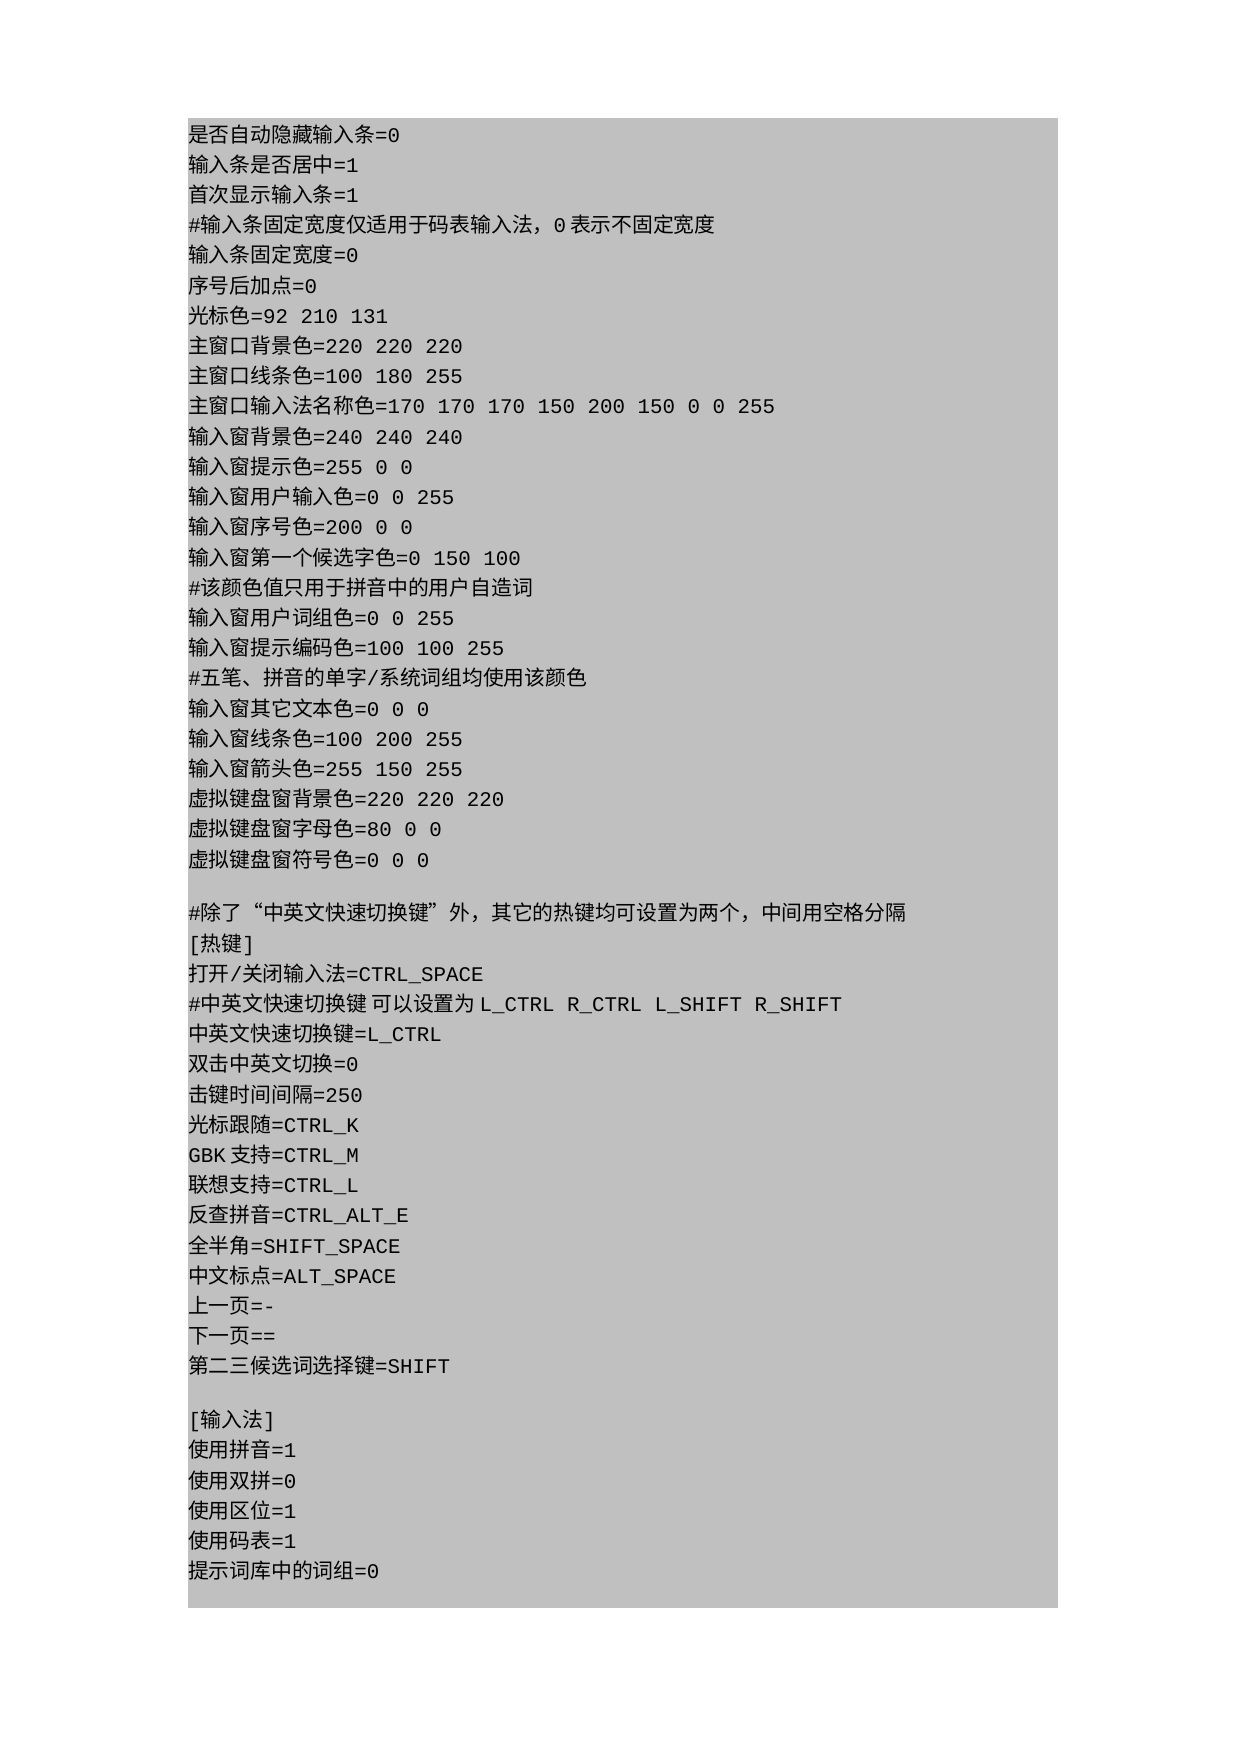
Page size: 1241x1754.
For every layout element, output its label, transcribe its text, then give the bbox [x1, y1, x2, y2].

table_header 是否自动隐藏输入条=0 输入条是否居中=1 首次显示输入条=1 #输入条固定宽度仅适用于码表输入法，0表示不固定宽度 输入条固定宽度=0 序号后加点=0 光标色=92 210 131 主窗口背景色=220 220 220 主窗口线条色=100 180 255 主窗口输入法名称色=170 170 170 150 200 150 0 0 255 输入窗背景色=240 240 240 输入窗提示色=255 0 0 输入窗用户输入色=0 0 255 输入窗序号色=200 0 0 输入窗第一个候选字色=0 150 100 #该颜色值只用于拼音中的用户自造词 输入窗用户词组色=0 0 255 输入窗提示编码色=100 100 255 #五笔、拼音的单字/系统词组均使用该颜色 输入窗其它文本色=0 0 0 输入窗线条色=100 200 255 输入窗箭头色=255 150 255 虚拟键盘窗背景色=220 220 220 虚拟键盘窗字母色=80 0 0 虚拟键盘窗符号色=0 0 0 #除了“中英文快速切换键”外，其它的热键均可设置为两个，中间用空格分隔 [热键] 打开/关闭输入法=CTRL_SPACE #中英文快速切换键 可以设置为L_CTRL R_CTRL L_SHIFT R_SHIFT 中英文快速切换键=L_CTRL 双击中英文切换=0 击键时间间隔=250 光标跟随=CTRL_K GBK支持=CTRL_M 联想支持=CTRL_L 反查拼音=CTRL_ALT_E 全半角=SHIFT_SPACE 中文标点=ALT_SPACE 上一页=- 下一页== 第二三候选词选择键=SHIFT [输入法] 使用拼音=1 使用双拼=0 使用区位=1 使用码表=1 提示词库中的词组=0 [188, 118, 1058, 1608]
